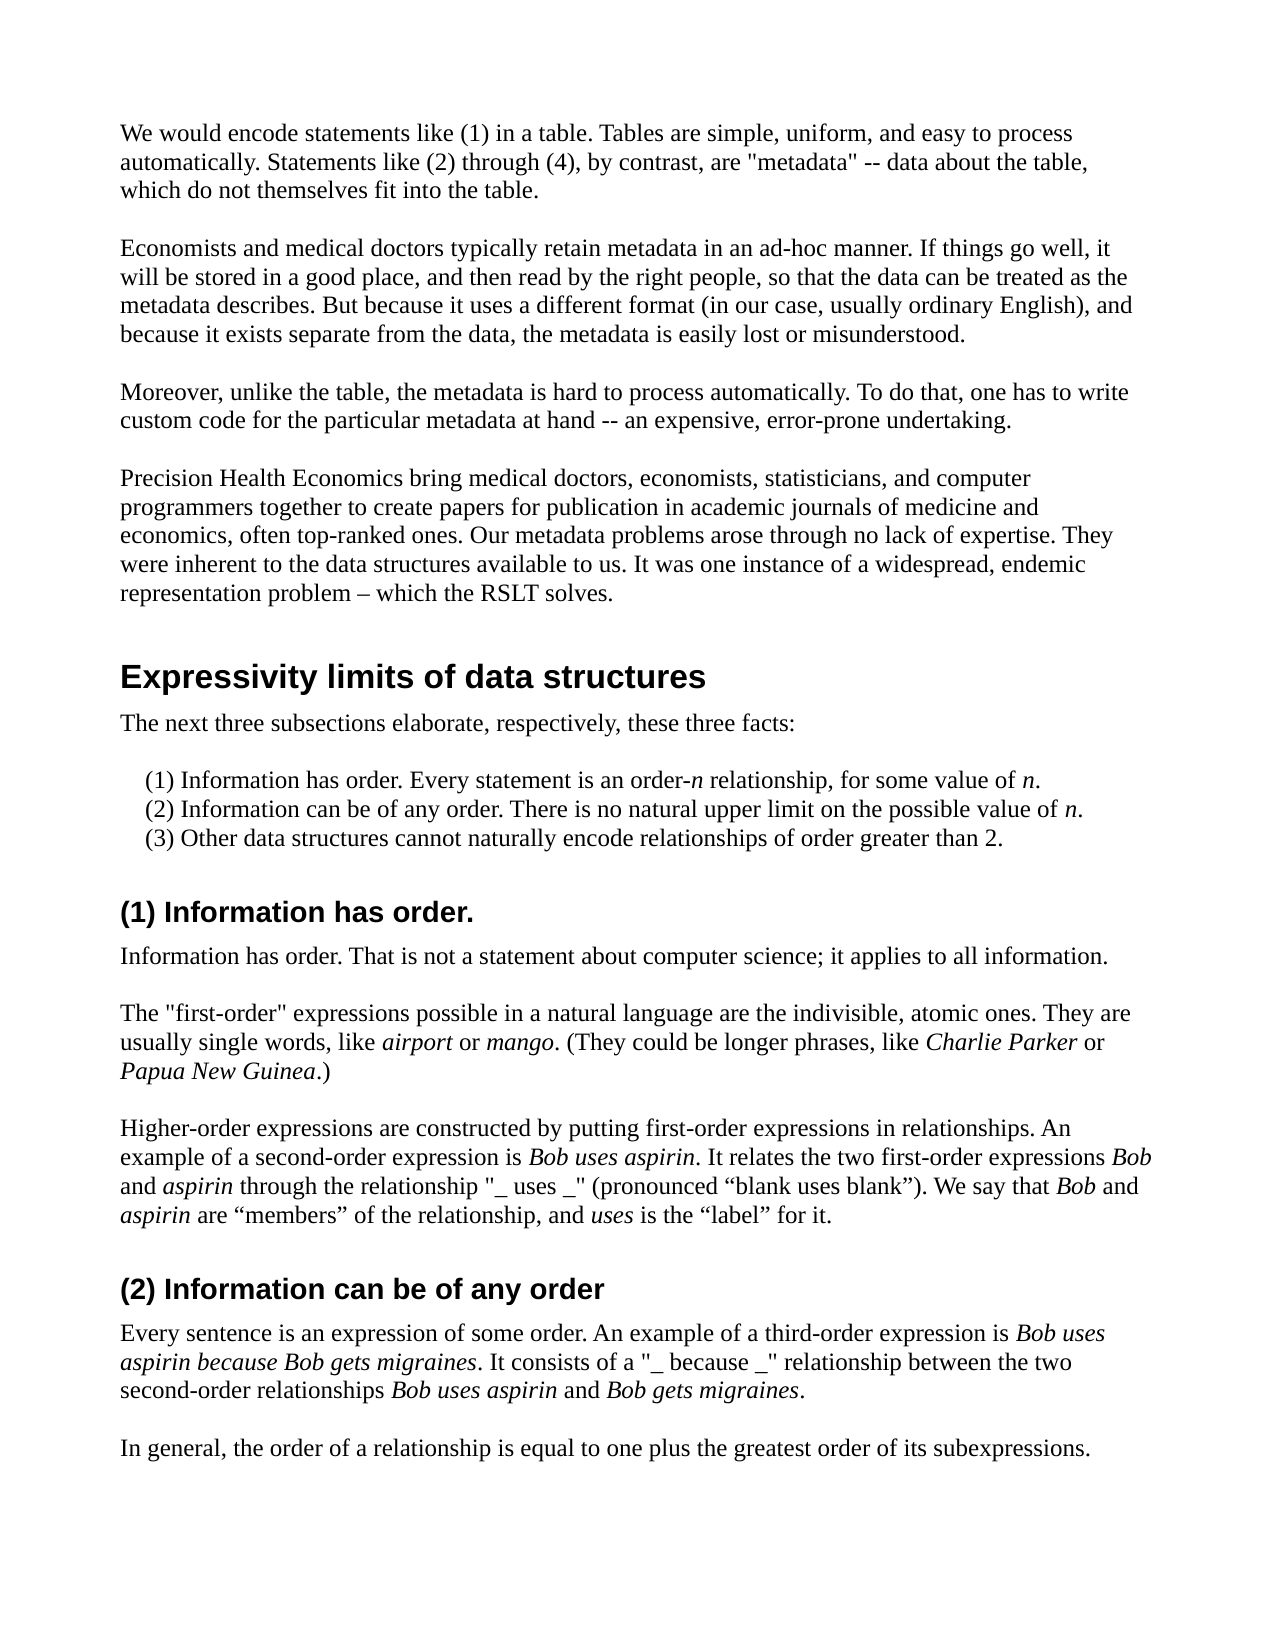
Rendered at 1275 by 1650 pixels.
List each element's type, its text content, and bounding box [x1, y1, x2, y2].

text The next three subsections elaborate, respectively, these three facts: [120, 708, 1155, 736]
subtitle (1) Information has order. [120, 895, 1155, 928]
text Every sentence is an expression of some order. An example of a third-order expression is Bob uses aspirin because Bob gets migraines. It consists of a "_ because _" relationship between the two second-order relationships Bob uses aspirin and Bob gets migraines. [120, 1318, 1155, 1404]
subtitle (2) Information can be of any order [120, 1272, 1155, 1306]
text The "first-order" expressions possible in a natural language are the indivisible, atomic ones. They are usually single words, like airport or mango. (They could be longer phrases, like Charlie Parker or Papua New Guinea.) [120, 998, 1155, 1085]
subtitle Expressivity limits of data structures [120, 656, 1155, 695]
text We would encode statements like (1) in a table. Tables are simple, uniform, and easy to process automatically. Statements like (2) through (4), by contrast, are "metadata" -- data about the table, which do not themselves fit into the table. [120, 118, 1155, 204]
text (1) Information has order. Every statement is an order-n relationship, for some value of n. [120, 765, 1155, 794]
text In general, the order of a relationship is equal to one plus the greatest order of its subexpressions. [120, 1433, 1155, 1462]
text Moreover, unlike the table, the metadata is hard to process automatically. To do that, one has to write custom code for the particular metadata at hand -- an expensive, error-prone undertaking. [120, 377, 1155, 434]
text Information has order. That is not a statement about computer science; it applies to all information. [120, 941, 1155, 970]
text Economists and medical doctors typically retain metadata in an ad-hoc manner. If things go well, it will be stored in a good place, and then read by the right people, so that the data can be treated as the metadata describes. But because it uses a different format (in our case, usually ordinary English), and because it exists separate from the data, the metadata is easily lost or misunderstood. [120, 233, 1155, 348]
text (3) Other data structures cannot naturally encode relationships of order greater than 2. [120, 823, 1155, 851]
text Higher-order expressions are constructed by putting first-order expressions in relationships. An example of a second-order expression is Bob uses aspirin. It relates the two first-order expressions Bob and aspirin through the relationship "_ uses _" (pronounced “blank uses blank”). We say that Bob and aspirin are “members” of the relationship, and uses is the “label” for it. [120, 1113, 1155, 1228]
text Precision Health Economics bring medical doctors, economists, statisticians, and computer programmers together to create papers for publication in academic journals of medicine and economics, often top-ranked ones. Our metadata problems arose through no lack of expertise. They were inherent to the data structures available to us. It was one instance of a widespread, endemic representation problem – which the RSLT solves. [120, 463, 1155, 607]
text (2) Information can be of any order. There is no natural upper limit on the possible value of n. [120, 794, 1155, 823]
